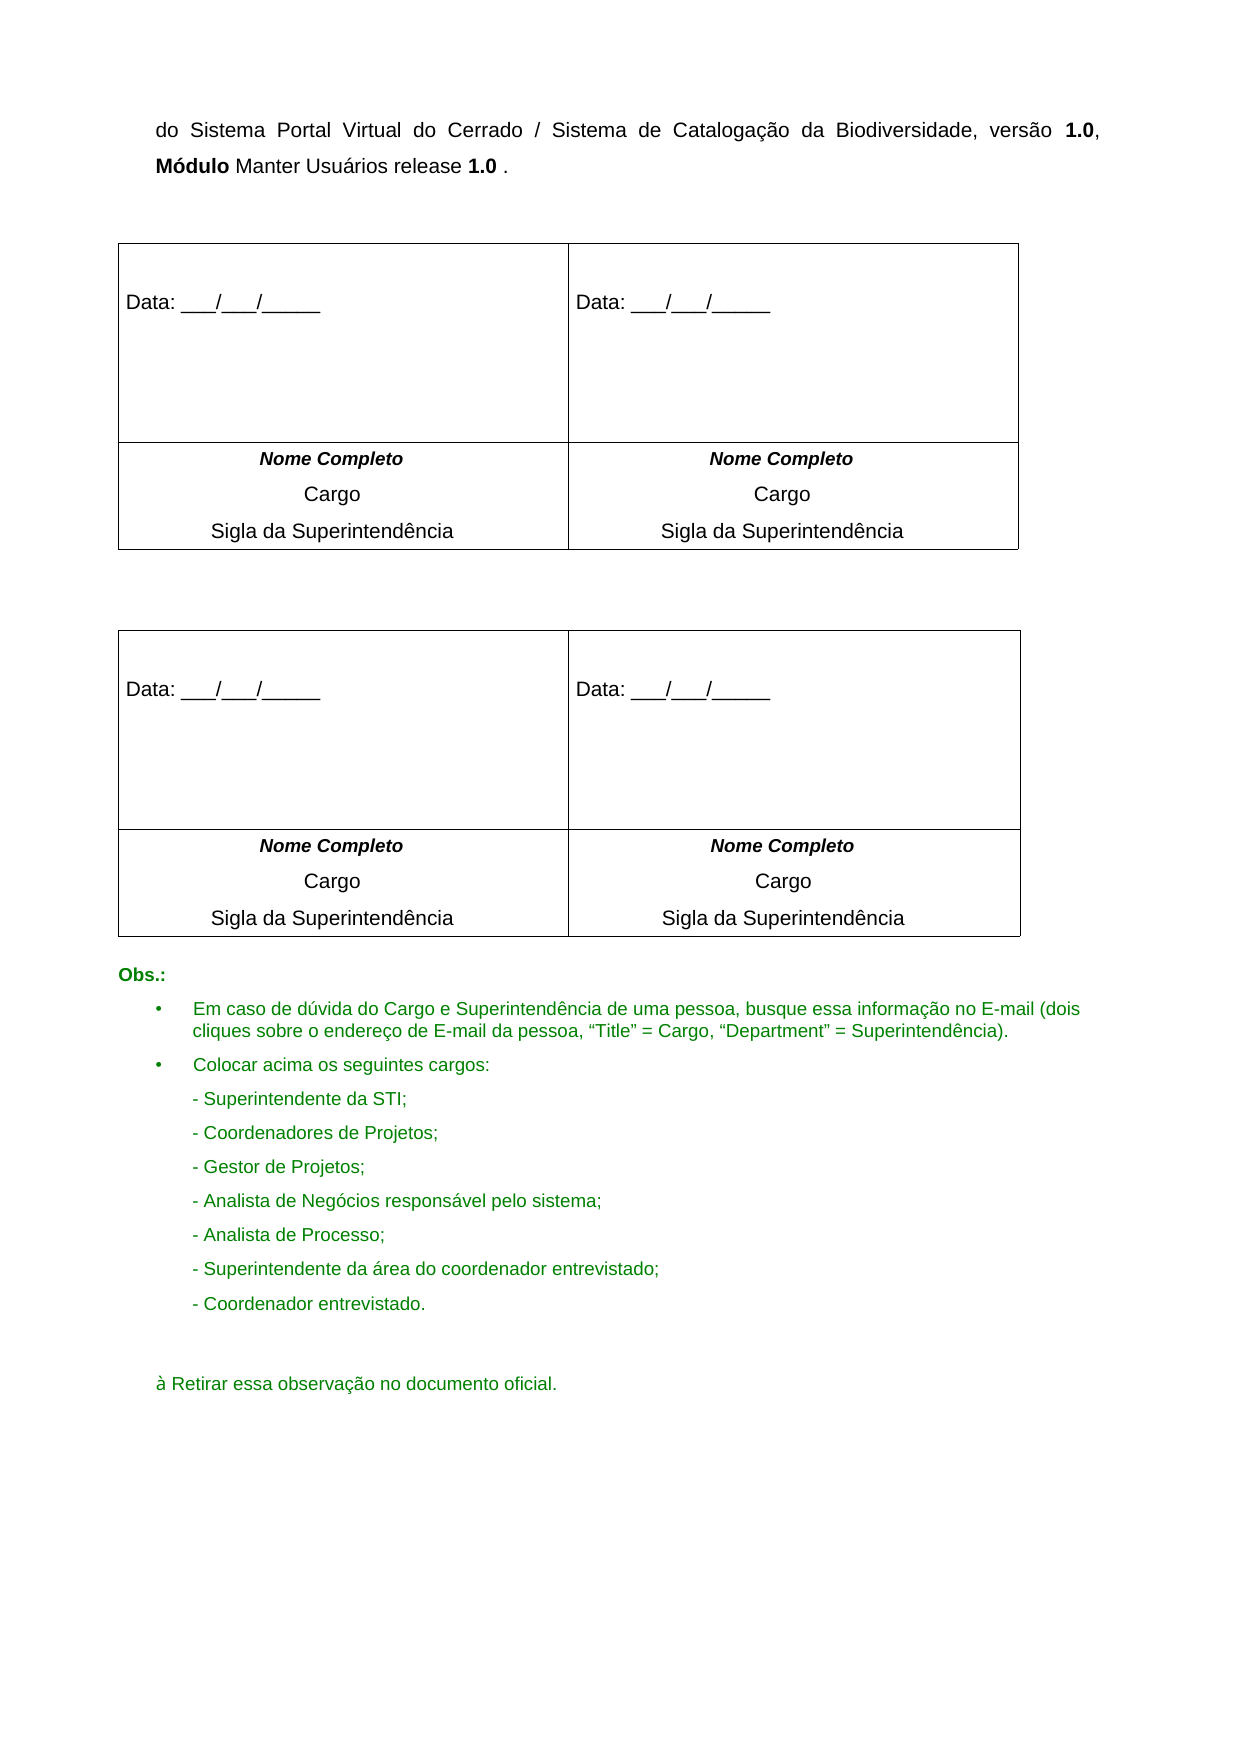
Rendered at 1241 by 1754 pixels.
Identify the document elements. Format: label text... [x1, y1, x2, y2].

text - Superintendente da STI; [155, 1088, 1100, 1109]
table_header Data: ___/___/_____ [569, 244, 1018, 442]
text - Coordenadores de Projetos; [155, 1122, 1100, 1143]
text - Analista de Processo; [155, 1224, 1100, 1246]
table_cell Nome Completo Cargo Sigla da Superintendência [569, 443, 1018, 549]
list Colocar acima os seguintes cargos: [155, 1054, 1100, 1075]
text - Analista de Negócios responsável pelo sistema; [155, 1190, 1100, 1212]
text Obs.: [118, 964, 1100, 986]
table_header Data: ___/___/_____ [119, 244, 568, 442]
text - Gestor de Projetos; [155, 1156, 1100, 1178]
table_header Data: ___/___/_____ [119, 631, 568, 829]
text - Superintendente da área do coordenador entrevistado; [155, 1258, 1100, 1280]
table_cell Nome Completo Cargo Sigla da Superintendência [569, 830, 1020, 936]
text à Retirar essa observação no documento oficial. [118, 1370, 1100, 1395]
text do Sistema Portal Virtual do Cerrado / Sistema de Catalogação da Biodiversidade, versão 1.0, Módulo Manter Usuários release 1.0 . [155, 118, 1100, 178]
list Em caso de dúvida do Cargo e Superintendência de uma pessoa, busque essa informação no E-mail (dois cliques sobre o endereço de E-mail da pessoa, “Title” = Cargo, “Department” = Superintendência). [155, 998, 1100, 1041]
text - Coordenador entrevistado. [155, 1292, 1100, 1314]
table_cell Nome Completo Cargo Sigla da Superintendência [119, 443, 568, 549]
table_header Data: ___/___/_____ [569, 631, 1020, 829]
table_cell Nome Completo Cargo Sigla da Superintendência [119, 830, 568, 936]
